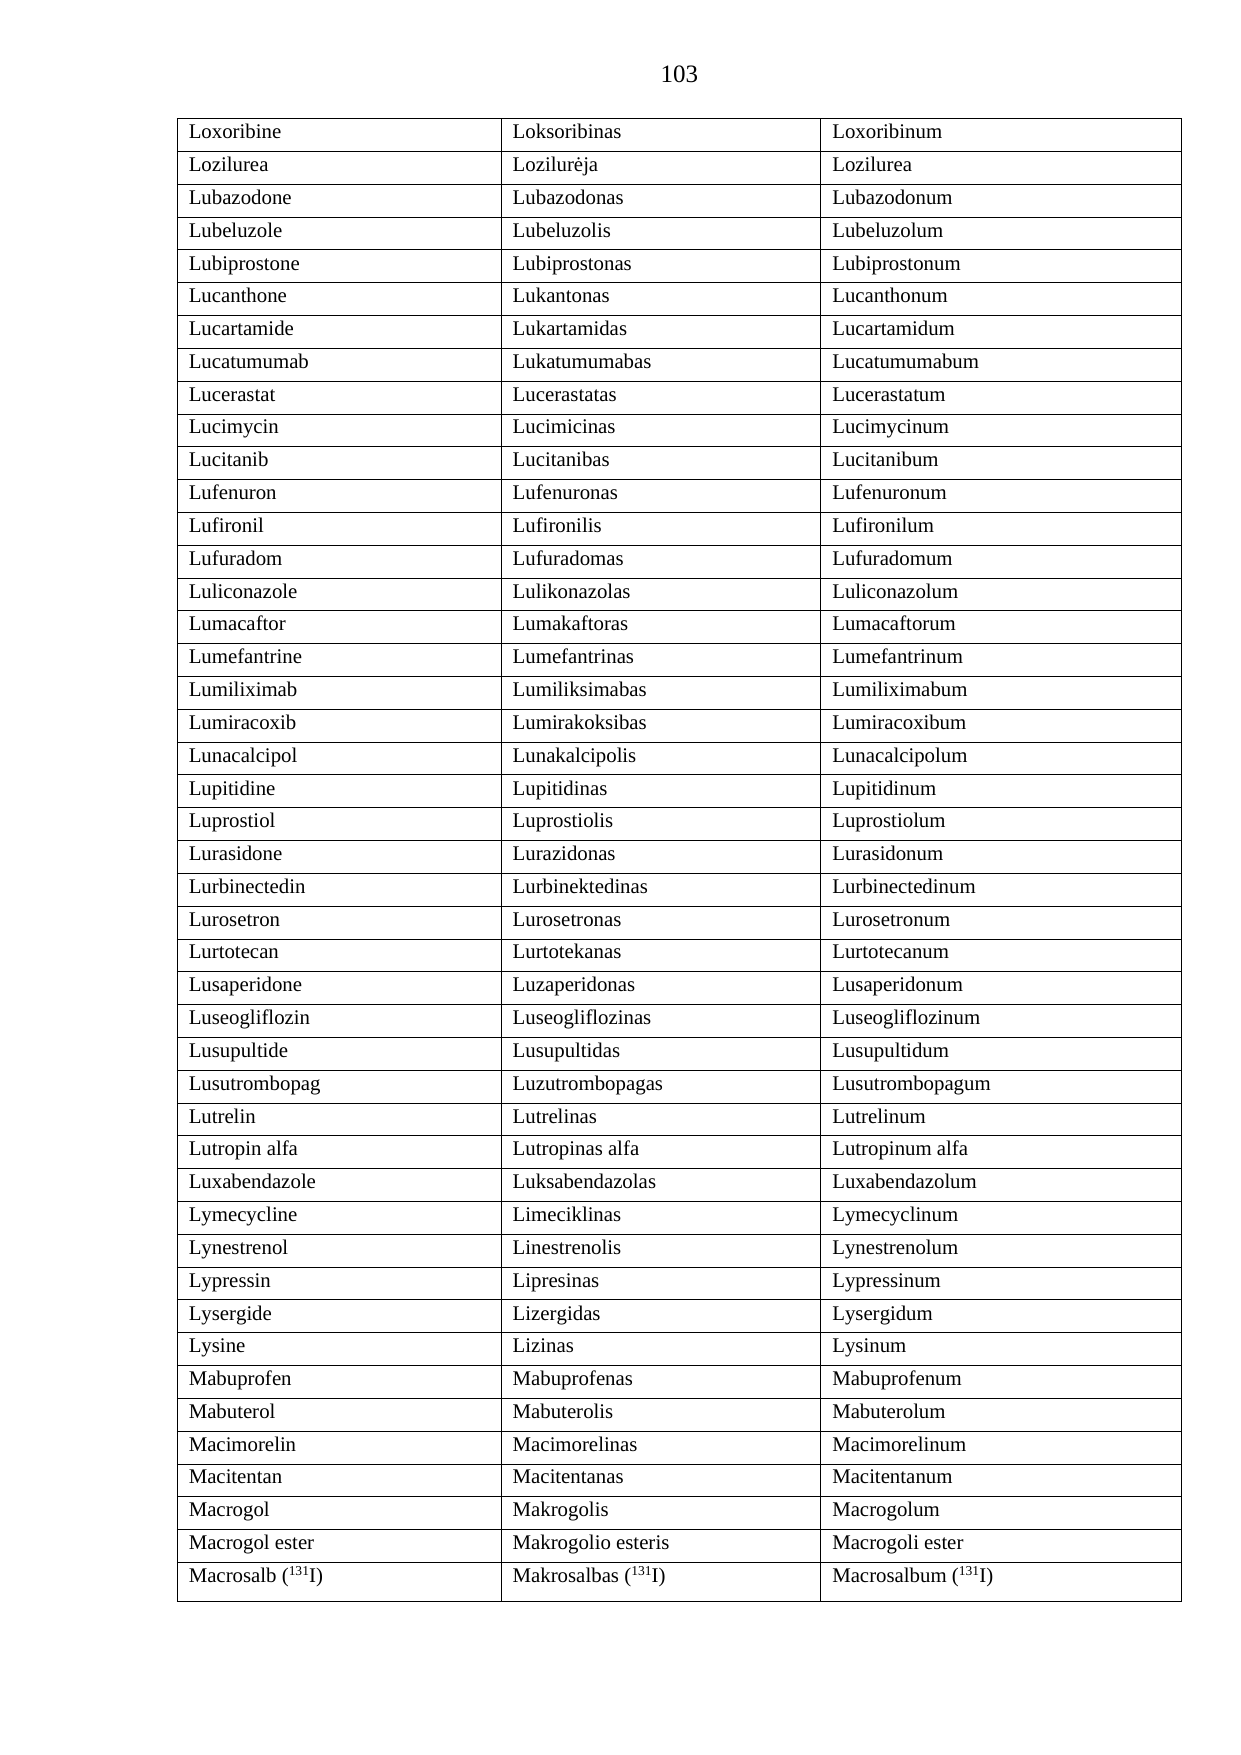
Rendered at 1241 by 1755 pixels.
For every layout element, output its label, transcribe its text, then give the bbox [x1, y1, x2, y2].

table_cell Luksabendazolas [502, 1169, 820, 1201]
table_cell Lucatumumabum [821, 349, 1181, 381]
table_cell Lucartamidum [821, 316, 1181, 348]
table_cell Lumakaftoras [502, 611, 820, 643]
table_cell Lysine [178, 1333, 501, 1365]
table_cell Macitentan [178, 1465, 501, 1496]
table_cell Lucerastatas [502, 382, 820, 413]
table_cell Makrogolio esteris [502, 1530, 820, 1562]
table_cell Lubazodonas [502, 185, 820, 217]
table_cell Lusutrombopag [178, 1071, 501, 1102]
table_cell Lucatumumab [178, 349, 501, 381]
table_cell Luxabendazolum [821, 1169, 1181, 1201]
table_cell Lutrelin [178, 1104, 501, 1135]
table_cell Lurtotecan [178, 940, 501, 971]
table_cell Lumiliximabum [821, 677, 1181, 709]
table_cell Lypressin [178, 1268, 501, 1299]
table_cell Lufuradomum [821, 546, 1181, 577]
table_cell Luliconazolum [821, 579, 1181, 610]
table_cell Limeciklinas [502, 1202, 820, 1234]
table_cell Lumiracoxibum [821, 710, 1181, 742]
table_cell Lucimicinas [502, 415, 820, 446]
table_cell Luprostiolis [502, 808, 820, 840]
table_cell Lusupultidum [821, 1038, 1181, 1070]
table_cell Lynestrenolum [821, 1235, 1181, 1267]
table_cell Macrosalb (131I) [178, 1563, 501, 1601]
table_cell Lubiprostone [178, 250, 501, 282]
table_cell Lypressinum [821, 1268, 1181, 1299]
table_cell Makrosalbas (131I) [502, 1563, 820, 1601]
table_cell Lurtotekanas [502, 940, 820, 971]
table_cell Lymecyclinum [821, 1202, 1181, 1234]
table_cell Mabuprofenum [821, 1366, 1181, 1398]
table_cell Lysergide [178, 1300, 501, 1332]
table_cell Lumefantrine [178, 644, 501, 676]
table_cell Lymecycline [178, 1202, 501, 1234]
table_cell Lurbinectedinum [821, 874, 1181, 906]
table_cell Lucerastatum [821, 382, 1181, 413]
table_cell Lubeluzolum [821, 218, 1181, 249]
table_cell Lumirakoksibas [502, 710, 820, 742]
table_cell Macrogolum [821, 1497, 1181, 1529]
table_cell Macitentanum [821, 1465, 1181, 1496]
table_cell Lubiprostonum [821, 250, 1181, 282]
table_cell Lucanthone [178, 283, 501, 315]
table_cell Lizergidas [502, 1300, 820, 1332]
table_cell Lunakalcipolis [502, 743, 820, 774]
table_cell Mabuprofen [178, 1366, 501, 1398]
table_cell Lumiracoxib [178, 710, 501, 742]
table_cell Lubazodone [178, 185, 501, 217]
table_cell Lipresinas [502, 1268, 820, 1299]
table_cell Lurbinektedinas [502, 874, 820, 906]
table_cell Lubazodonum [821, 185, 1181, 217]
table_cell Luseogliflozinum [821, 1005, 1181, 1037]
table_cell Lusaperidone [178, 972, 501, 1004]
table_cell Lufuradom [178, 546, 501, 577]
table_cell Luzaperidonas [502, 972, 820, 1004]
table_cell Loxoribine [178, 119, 501, 151]
table_cell Lurbinectedin [178, 874, 501, 906]
table_cell Macrogol ester [178, 1530, 501, 1562]
table_cell Lumacaftor [178, 611, 501, 643]
table_cell Lukatumumabas [502, 349, 820, 381]
table_cell Lubeluzole [178, 218, 501, 249]
table_cell Lurazidonas [502, 841, 820, 873]
table_cell Loksoribinas [502, 119, 820, 151]
table_cell Lizinas [502, 1333, 820, 1365]
table_cell Lubeluzolis [502, 218, 820, 249]
table_cell Lunacalcipol [178, 743, 501, 774]
table_cell Lufironilum [821, 513, 1181, 545]
table_cell Lusaperidonum [821, 972, 1181, 1004]
table_cell Macrogoli ester [821, 1530, 1181, 1562]
table_cell Lurasidonum [821, 841, 1181, 873]
table_cell Luprostiolum [821, 808, 1181, 840]
table_cell Lucitanibas [502, 447, 820, 479]
table_cell Mabuprofenas [502, 1366, 820, 1398]
table_cell Luprostiol [178, 808, 501, 840]
table_cell Lutropinum alfa [821, 1136, 1181, 1168]
table_cell Lukantonas [502, 283, 820, 315]
table_cell Linestrenolis [502, 1235, 820, 1267]
table_cell Luseogliflozinas [502, 1005, 820, 1037]
table_cell Lucitanib [178, 447, 501, 479]
table_cell Luzutrombopagas [502, 1071, 820, 1102]
table_cell Lurosetron [178, 907, 501, 938]
table_cell Lukartamidas [502, 316, 820, 348]
table_cell Lusutrombopagum [821, 1071, 1181, 1102]
table_cell Lufuradomas [502, 546, 820, 577]
table_cell Lutrelinum [821, 1104, 1181, 1135]
table_cell Lumiliksimabas [502, 677, 820, 709]
table_cell Lurtotecanum [821, 940, 1181, 971]
table_cell Luxabendazole [178, 1169, 501, 1201]
table_cell Macimorelinas [502, 1432, 820, 1463]
table_cell Lumefantrinas [502, 644, 820, 676]
table_cell Lumefantrinum [821, 644, 1181, 676]
table_cell Macimorelinum [821, 1432, 1181, 1463]
table_cell Lumacaftorum [821, 611, 1181, 643]
table_cell Lunacalcipolum [821, 743, 1181, 774]
table_cell Lysinum [821, 1333, 1181, 1365]
table_cell Mabuterolis [502, 1399, 820, 1431]
table_cell Lurosetronum [821, 907, 1181, 938]
table_cell Lubiprostonas [502, 250, 820, 282]
table_cell Lupitidine [178, 775, 501, 807]
table_cell Lufenuron [178, 480, 501, 512]
table_cell Loxoribinum [821, 119, 1181, 151]
table_cell Lutrelinas [502, 1104, 820, 1135]
table_cell Lusupultide [178, 1038, 501, 1070]
table_cell Lucanthonum [821, 283, 1181, 315]
table_cell Lurasidone [178, 841, 501, 873]
table_cell Lozilurea [178, 152, 501, 184]
table_cell Macrosalbum (131I) [821, 1563, 1181, 1601]
table_cell Macimorelin [178, 1432, 501, 1463]
table_cell Lynestrenol [178, 1235, 501, 1267]
table_cell Makrogolis [502, 1497, 820, 1529]
table_cell Lumiliximab [178, 677, 501, 709]
table_cell Luliconazole [178, 579, 501, 610]
table_cell Mabuterolum [821, 1399, 1181, 1431]
table_cell Lupitidinas [502, 775, 820, 807]
table_cell Lusupultidas [502, 1038, 820, 1070]
table_cell Lutropinas alfa [502, 1136, 820, 1168]
table_cell Lucimycinum [821, 415, 1181, 446]
table_cell Mabuterol [178, 1399, 501, 1431]
table_cell Lufenuronum [821, 480, 1181, 512]
table_cell Lysergidum [821, 1300, 1181, 1332]
table_cell Lozilurea [821, 152, 1181, 184]
table_cell Lulikonazolas [502, 579, 820, 610]
table_cell Lufenuronas [502, 480, 820, 512]
table_cell Lufironil [178, 513, 501, 545]
table_cell Lozilurėja [502, 152, 820, 184]
table_cell Lutropin alfa [178, 1136, 501, 1168]
table_cell Lucitanibum [821, 447, 1181, 479]
table_cell Lupitidinum [821, 775, 1181, 807]
table_cell Luseogliflozin [178, 1005, 501, 1037]
table_cell Macrogol [178, 1497, 501, 1529]
table_cell Lurosetronas [502, 907, 820, 938]
table_cell Lucerastat [178, 382, 501, 413]
table_cell Lucimycin [178, 415, 501, 446]
table_cell Macitentanas [502, 1465, 820, 1496]
table_cell Lucartamide [178, 316, 501, 348]
table_cell Lufironilis [502, 513, 820, 545]
